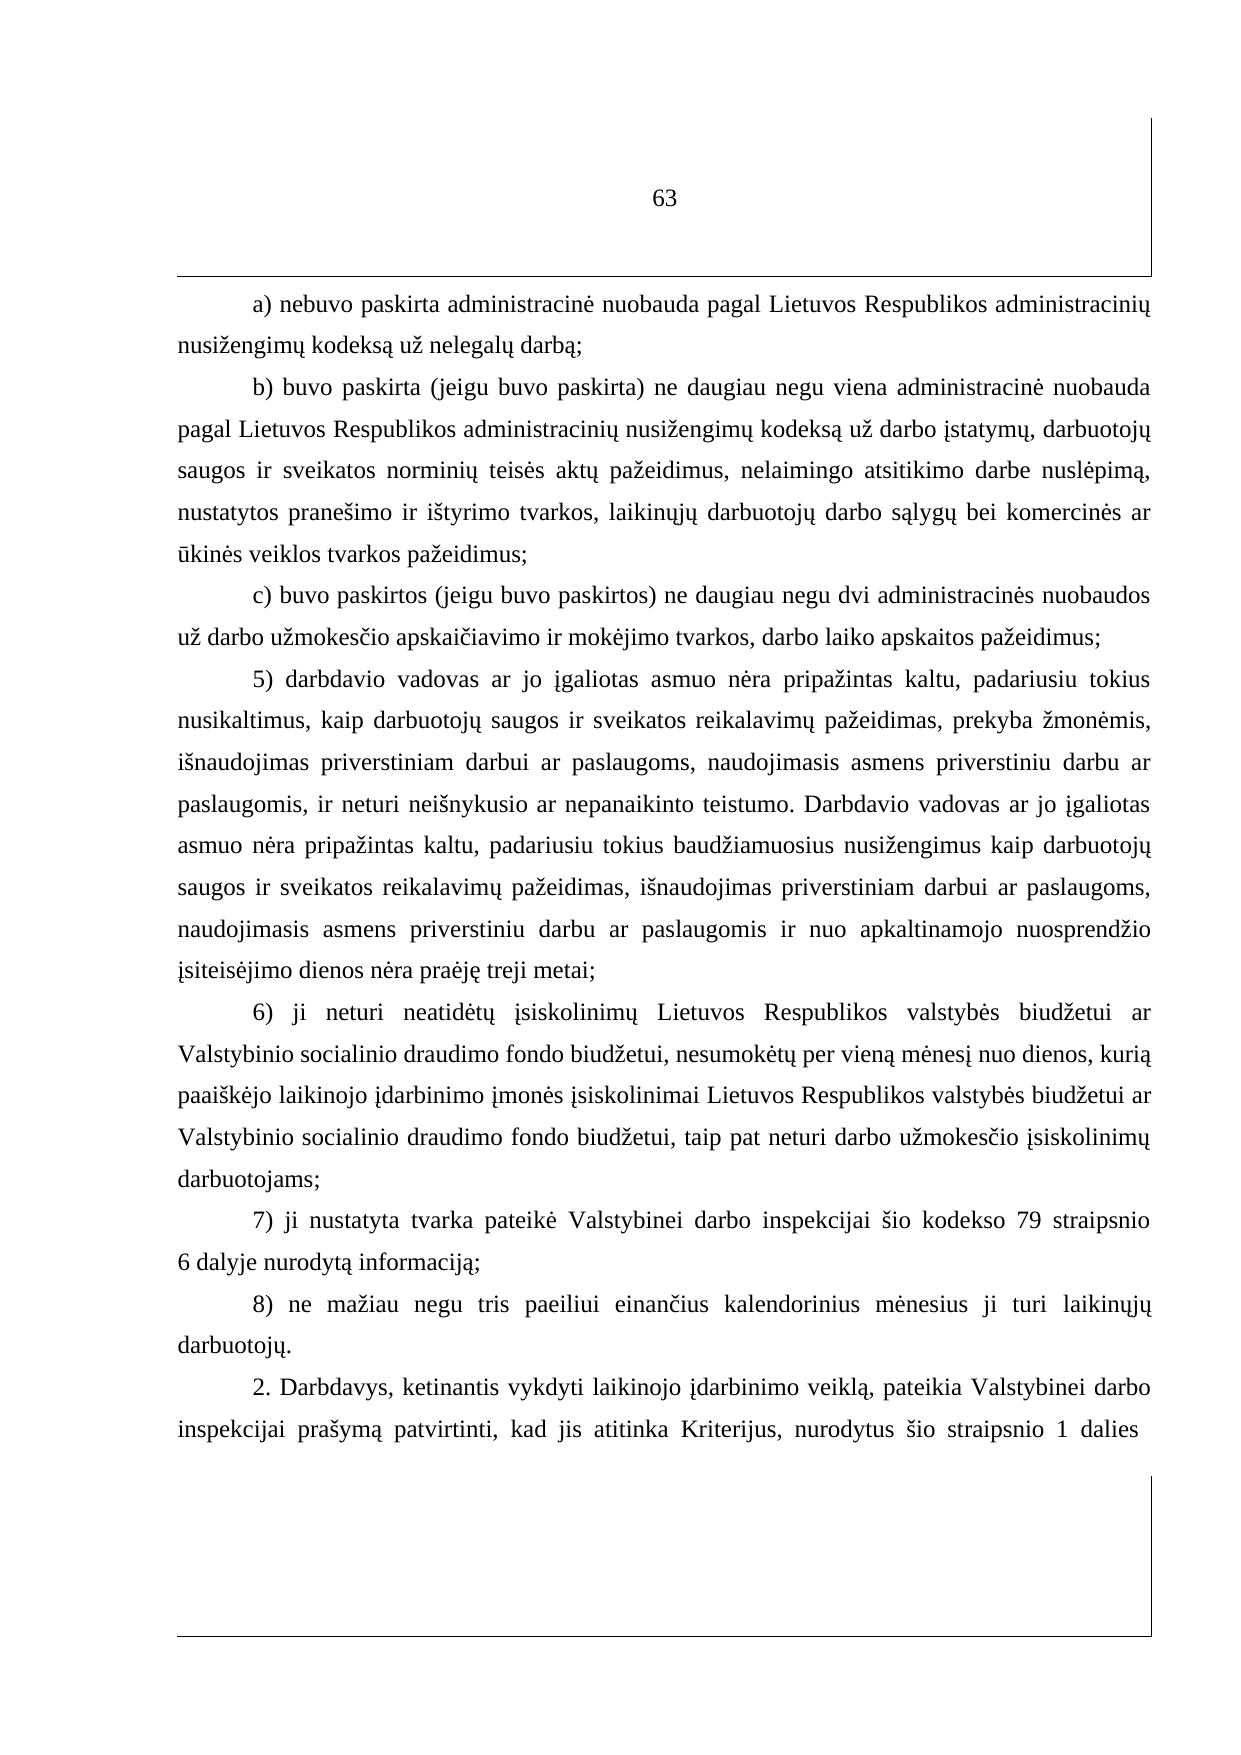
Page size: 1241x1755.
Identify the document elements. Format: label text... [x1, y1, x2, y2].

text 7) ji nustatyta tvarka pateikė Valstybinei darbo inspekcijai šio kodekso 79 straipsnio 6 dalyje nurodytą informaciją; [177, 1193, 1152, 1276]
text a) nebuvo paskirta administracinė nuobauda pagal Lietuvos Respublikos administracinių nusižengimų kodeksą už nelegalų darbą; [177, 276, 1152, 359]
text 8) ne mažiau negu tris paeiliui einančius kalendorinius mėnesius ji turi laikinųjų darbuotojų. [177, 1276, 1152, 1359]
text c) buvo paskirtos (jeigu buvo paskirtos) ne daugiau negu dvi administracinės nuobaudos už darbo užmokesčio apskaičiavimo ir mokėjimo tvarkos, darbo laiko apskaitos pažeidimus; [177, 568, 1152, 651]
text b) buvo paskirta (jeigu buvo paskirta) ne daugiau negu viena administracinė nuobauda pagal Lietuvos Respublikos administracinių nusižengimų kodeksą už darbo įstatymų, darbuotojų saugos ir sveikatos norminių teisės aktų pažeidimus, nelaimingo atsitikimo darbe nuslėpimą, nustatytos pranešimo ir ištyrimo tvarkos, laikinųjų darbuotojų darbo sąlygų bei komercinės ar ūkinės veiklos tvarkos pažeidimus; [177, 359, 1152, 568]
text 5) darbdavio vadovas ar jo įgaliotas asmuo nėra pripažintas kaltu, padariusiu tokius nusikaltimus, kaip darbuotojų saugos ir sveikatos reikalavimų pažeidimas, prekyba žmonėmis, išnaudojimas priverstiniam darbui ar paslaugoms, naudojimasis asmens priverstiniu darbu ar paslaugomis, ir neturi neišnykusio ar nepanaikinto teistumo. Darbdavio vadovas ar jo įgaliotas asmuo nėra pripažintas kaltu, padariusiu tokius baudžiamuosius nusižengimus kaip darbuotojų saugos ir sveikatos reikalavimų pažeidimas, išnaudojimas priverstiniam darbui ar paslaugoms, naudojimasis asmens priverstiniu darbu ar paslaugomis ir nuo apkaltinamojo nuosprendžio įsiteisėjimo dienos nėra praėję treji metai; [177, 651, 1152, 984]
text 6) ji neturi neatidėtų įsiskolinimų Lietuvos Respublikos valstybės biudžetui ar Valstybinio socialinio draudimo fondo biudžetui, nesumokėtų per vieną mėnesį nuo dienos, kurią paaiškėjo laikinojo įdarbinimo įmonės įsiskolinimai Lietuvos Respublikos valstybės biudžetui ar Valstybinio socialinio draudimo fondo biudžetui, taip pat neturi darbo užmokesčio įsiskolinimų darbuotojams; [177, 984, 1152, 1193]
text 2. Darbdavys, ketinantis vykdyti laikinojo įdarbinimo veiklą, pateikia Valstybinei darbo inspekcijai prašymą patvirtinti, kad jis atitinka Kriterijus, nurodytus šio straipsnio 1 dalies [177, 1359, 1152, 1443]
